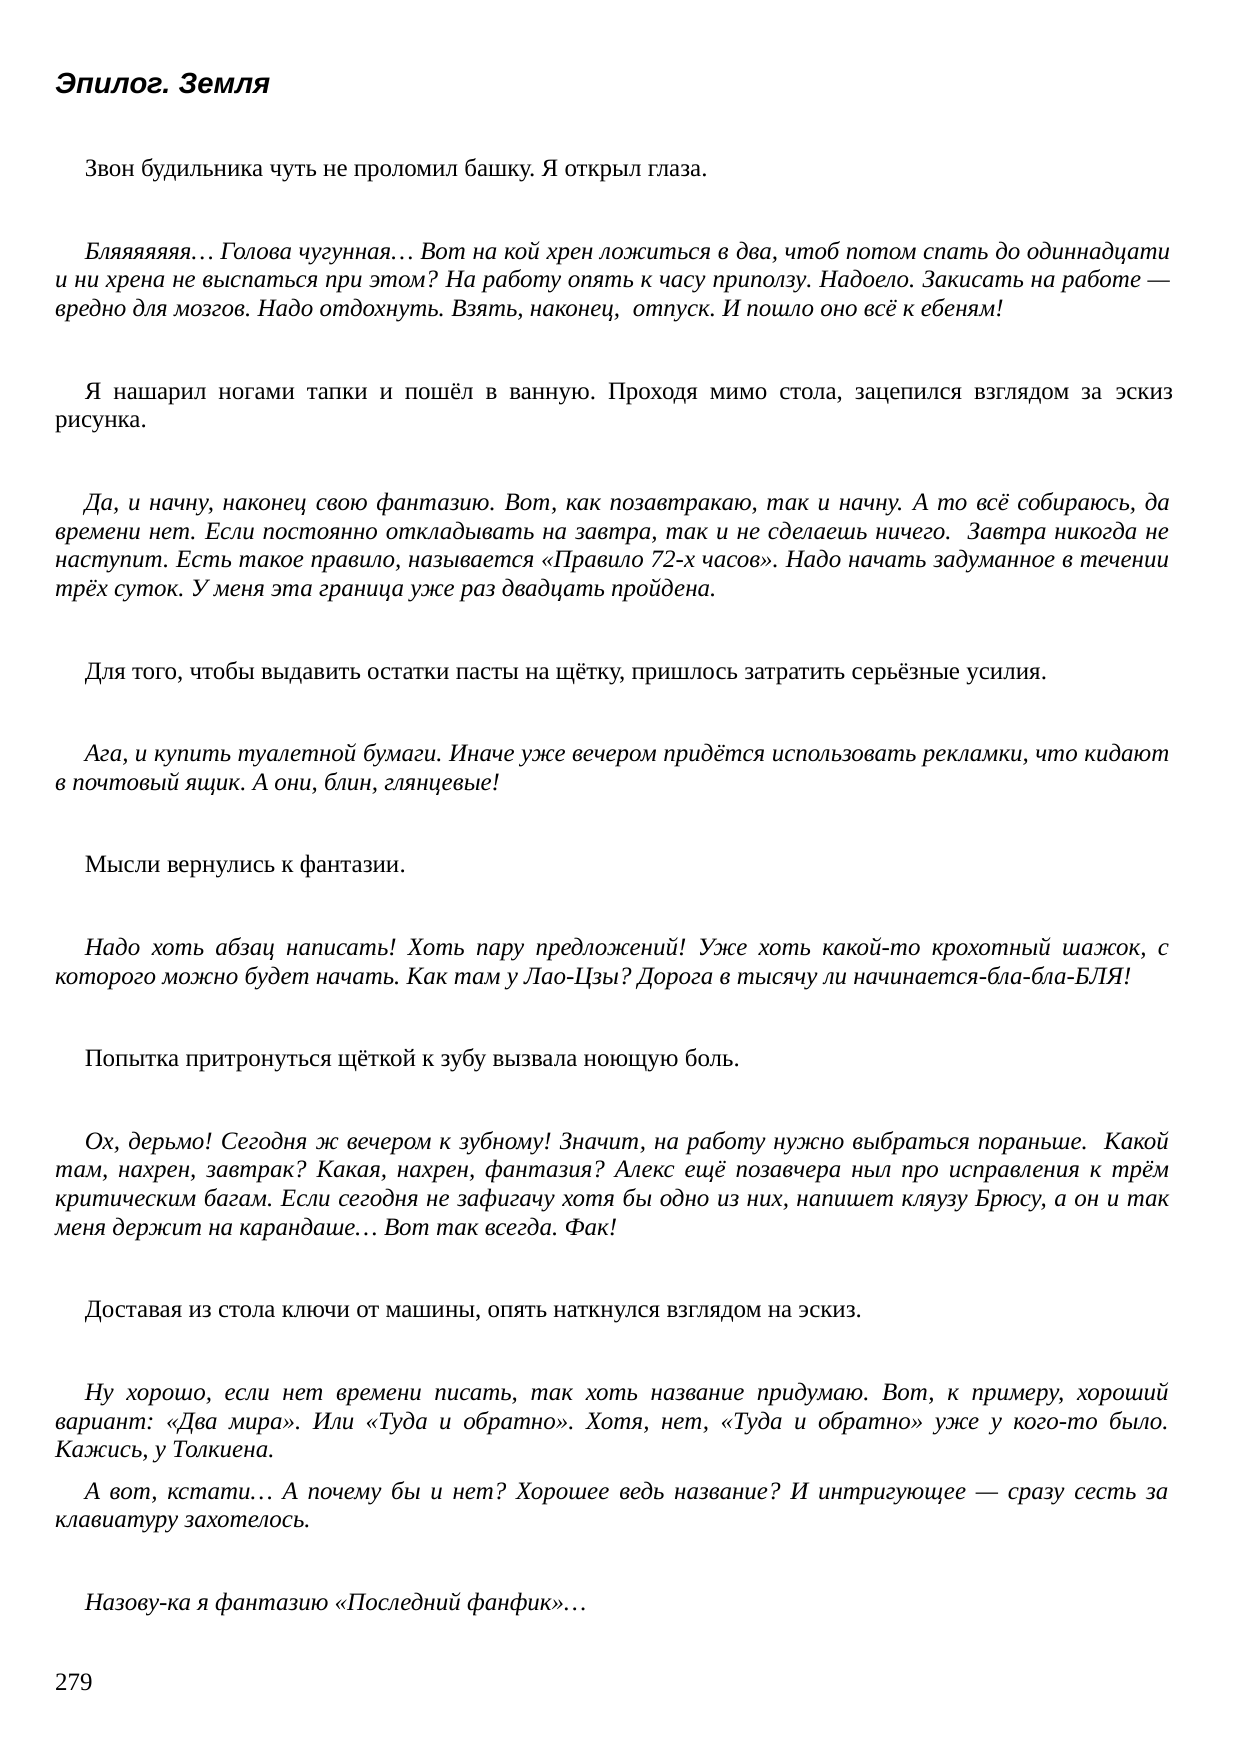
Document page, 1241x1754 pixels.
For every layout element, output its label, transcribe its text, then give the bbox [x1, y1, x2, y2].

text Назову-ка я фантазию «Последний фанфик»… [55, 1587, 1173, 1616]
text Доставая из стола ключи от машины, опять наткнулся взглядом на эскиз. [55, 1294, 1173, 1323]
text Ох, дерьмо! Сегодня ж вечером к зубному! Значит, на работу нужно выбраться пораньше. Какой там, нахрен, завтрак? Какая, нахрен, фантазия? Алекс ещё позавчера ныл про исправления к трём критическим багам. Если сегодня не зафигачу хотя бы одно из них, напишет кляузу Брюсу, а он и так меня держит на карандаше… Вот так всегда. Фак! [55, 1126, 1173, 1241]
text Для того, чтобы выдавить остатки пасты на щётку, пришлось затратить серьёзные усилия. [55, 656, 1173, 684]
text Ага, и купить туалетной бумаги. Иначе уже вечером придётся использовать рекламки, что кидают в почтовый ящик. А они, блин, глянцевые! [55, 738, 1173, 796]
text Бляяяяяяя… Голова чугунная… Вот на кой хрен ложиться в два, чтоб потом спать до одиннадцати и ни хрена не выспаться при этом? На работу опять к часу приползу. Надоело. Закисать на работе — вредно для мозгов. Надо отдохнуть. Взять, наконец, отпуск. И пошло оно всё к ебеням! [55, 236, 1173, 322]
text Надо хоть абзац написать! Хоть пару предложений! Уже хоть какой-то крохотный шажок, с которого можно будет начать. Как там у Лао-Цзы? Дорога в тысячу ли начинается-бла-бла-БЛЯ! [55, 932, 1173, 989]
text А вот, кстати… А почему бы и нет? Хорошее ведь название? И интригующее — сразу сесть за клавиатуру захотелось. [55, 1476, 1173, 1533]
text Мысли вернулись к фантазии. [55, 849, 1173, 878]
text Я нашарил ногами тапки и пошёл в ванную. Проходя мимо стола, зацепился взглядом за эскиз рисунка. [55, 376, 1173, 433]
text Да, и начну, наконец свою фантазию. Вот, как позавтракаю, так и начну. А то всё собираюсь, да времени нет. Если постоянно откладывать на завтра, так и не сделаешь ничего. Завтра никогда не наступит. Есть такое правило, называется «Правило 72-х часов». Надо начать задуманное в течении трёх суток. У меня эта граница уже раз двадцать пройдена. [55, 487, 1173, 602]
text Звон будильника чуть не проломил башку. Я открыл глаза. [55, 153, 1173, 182]
text Ну хорошо, если нет времени писать, так хоть название придумаю. Вот, к примеру, хороший вариант: «Два мира». Или «Туда и обратно». Хотя, нет, «Туда и обратно» уже у кого-то было. Кажись, у Толкиена. [55, 1377, 1173, 1463]
text Попытка притронуться щёткой к зубу вызвала ноющую боль. [55, 1043, 1173, 1072]
subtitle Эпилог. Земля [55, 66, 1173, 99]
